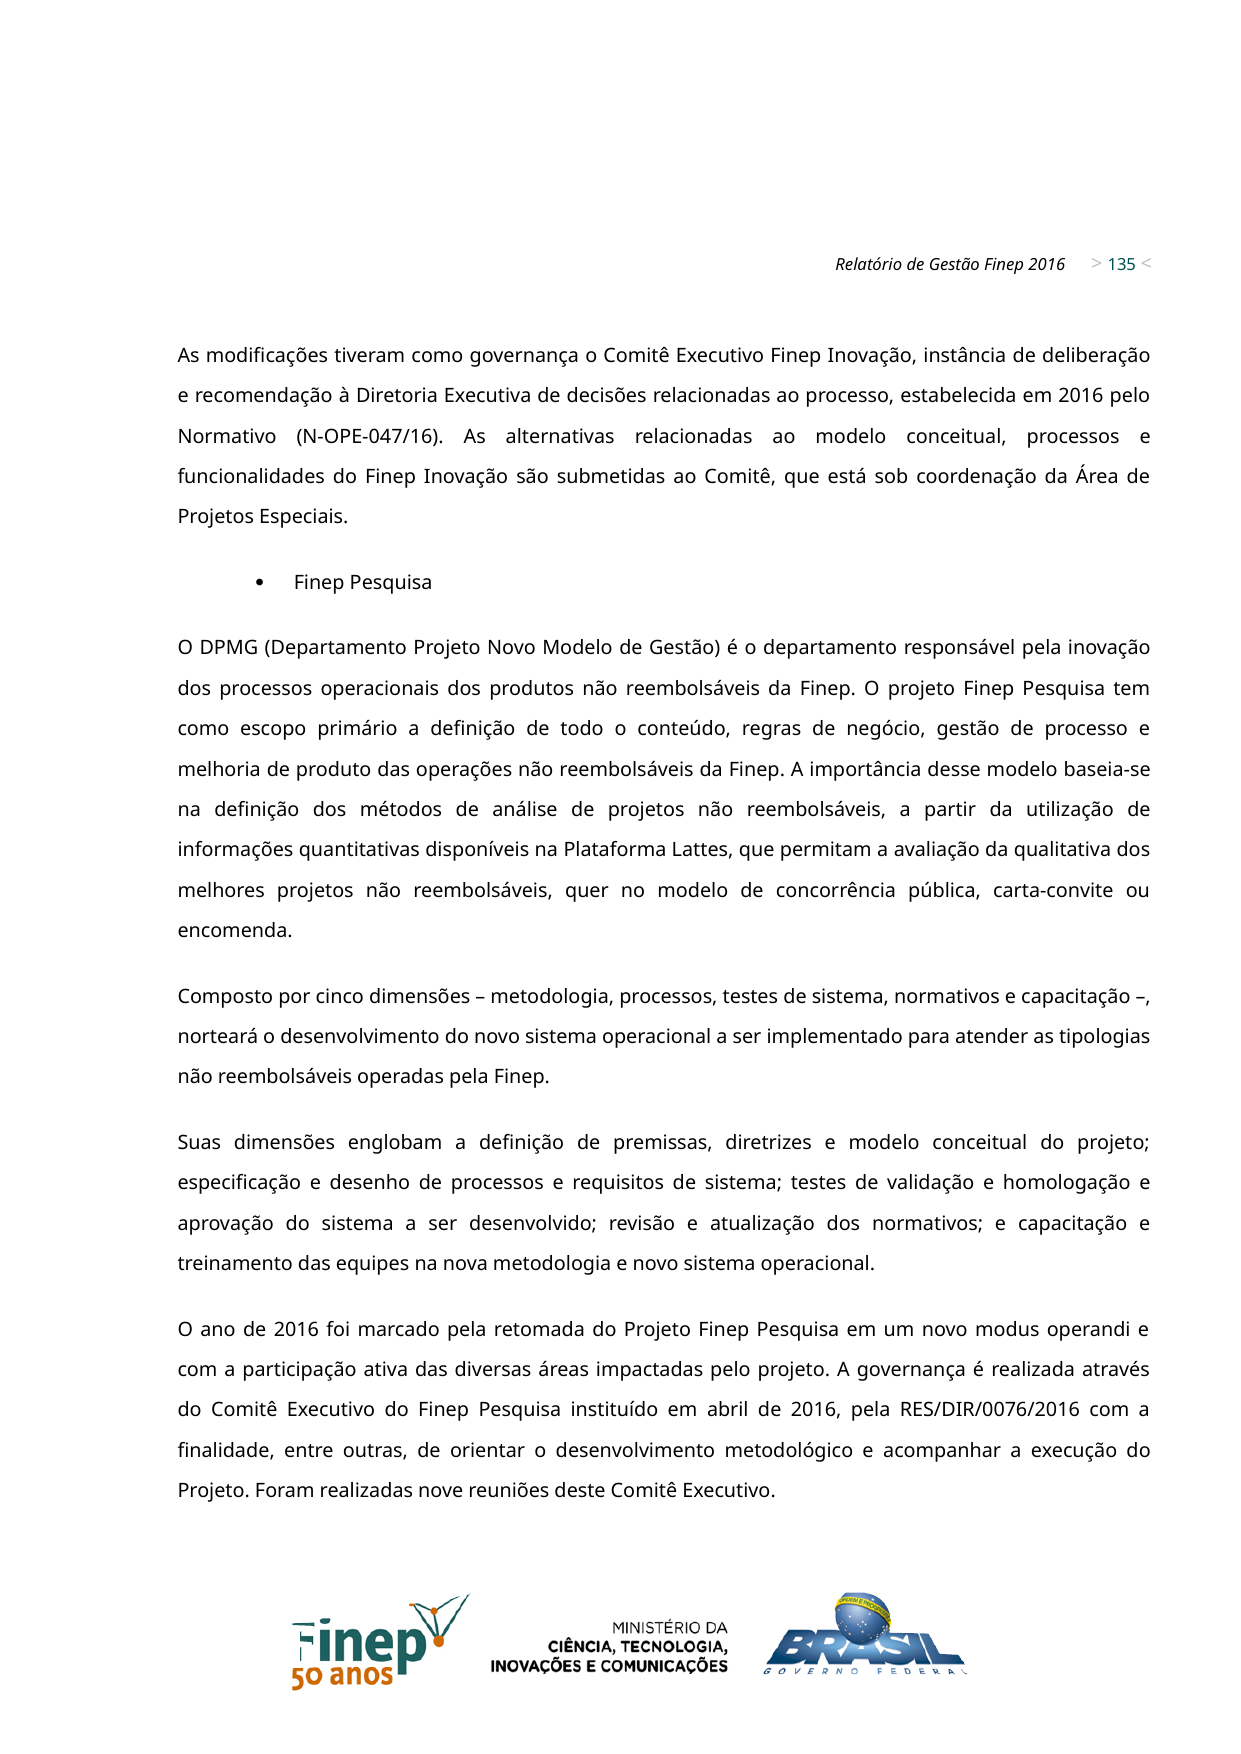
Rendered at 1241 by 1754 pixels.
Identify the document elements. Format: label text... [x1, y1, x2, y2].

text O ano de 2016 foi marcado pela retomada do Projeto Finep Pesquisa em um novo modus operandi e com a participação ativa das diversas áreas impactadas pelo projeto. A governança é realizada através do Comitê Executivo do Finep Pesquisa instituído em abril de 2016, pela RES/DIR/0076/2016 com a finalidade, entre outras, de orientar o desenvolvimento metodológico e acompanhar a execução do Projeto. Foram realizadas nove reuniões deste Comitê Executivo. [177, 1315, 1152, 1503]
text As modificações tiveram como governança o Comitê Executivo Finep Inovação, instância de deliberação e recomendação à Diretoria Executiva de decisões relacionadas ao processo, estabelecida em 2016 pelo Normativo (N-OPE-047/16). As alternativas relacionadas ao modelo conceitual, processos e funcionalidades do Finep Inovação são submetidas ao Comitê, que está sob coordenação da Área de Projetos Especiais. [177, 341, 1152, 530]
text O DPMG (Departamento Projeto Novo Modelo de Gestão) é o departamento responsável pela inovação dos processos operacionais dos produtos não reembolsáveis da Finep. O projeto Finep Pesquisa tem como escopo primário a definição de todo o conteúdo, regras de negócio, gestão de processo e melhoria de produto das operações não reembolsáveis da Finep. A importância desse modelo baseia-se na definição dos métodos de análise de projetos não reembolsáveis, a partir da utilização de informações quantitativas disponíveis na Plataforma Lattes, que permitam a avaliação da qualitativa dos melhores projetos não reembolsáveis, quer no modelo de concorrência pública, carta-convite ou encomenda. [177, 634, 1152, 943]
text Suas dimensões englobam a definição de premissas, diretrizes e modelo conceitual do projeto; especificação e desenho de processos e requisitos de sistema; testes de validação e homologação e aprovação do sistema a ser desenvolvido; revisão e atualização dos normativos; e capacitação e treinamento das equipes na nova metodologia e novo sistema operacional. [177, 1128, 1152, 1276]
text Composto por cinco dimensões – metodologia, processos, testes de sistema, normativos e capacitação –, norteará o desenvolvimento do novo sistema operacional a ser implementado para atender as tipologias não reembolsáveis operadas pela Finep. [177, 982, 1152, 1090]
list Finep Pesquisa [256, 568, 1152, 595]
